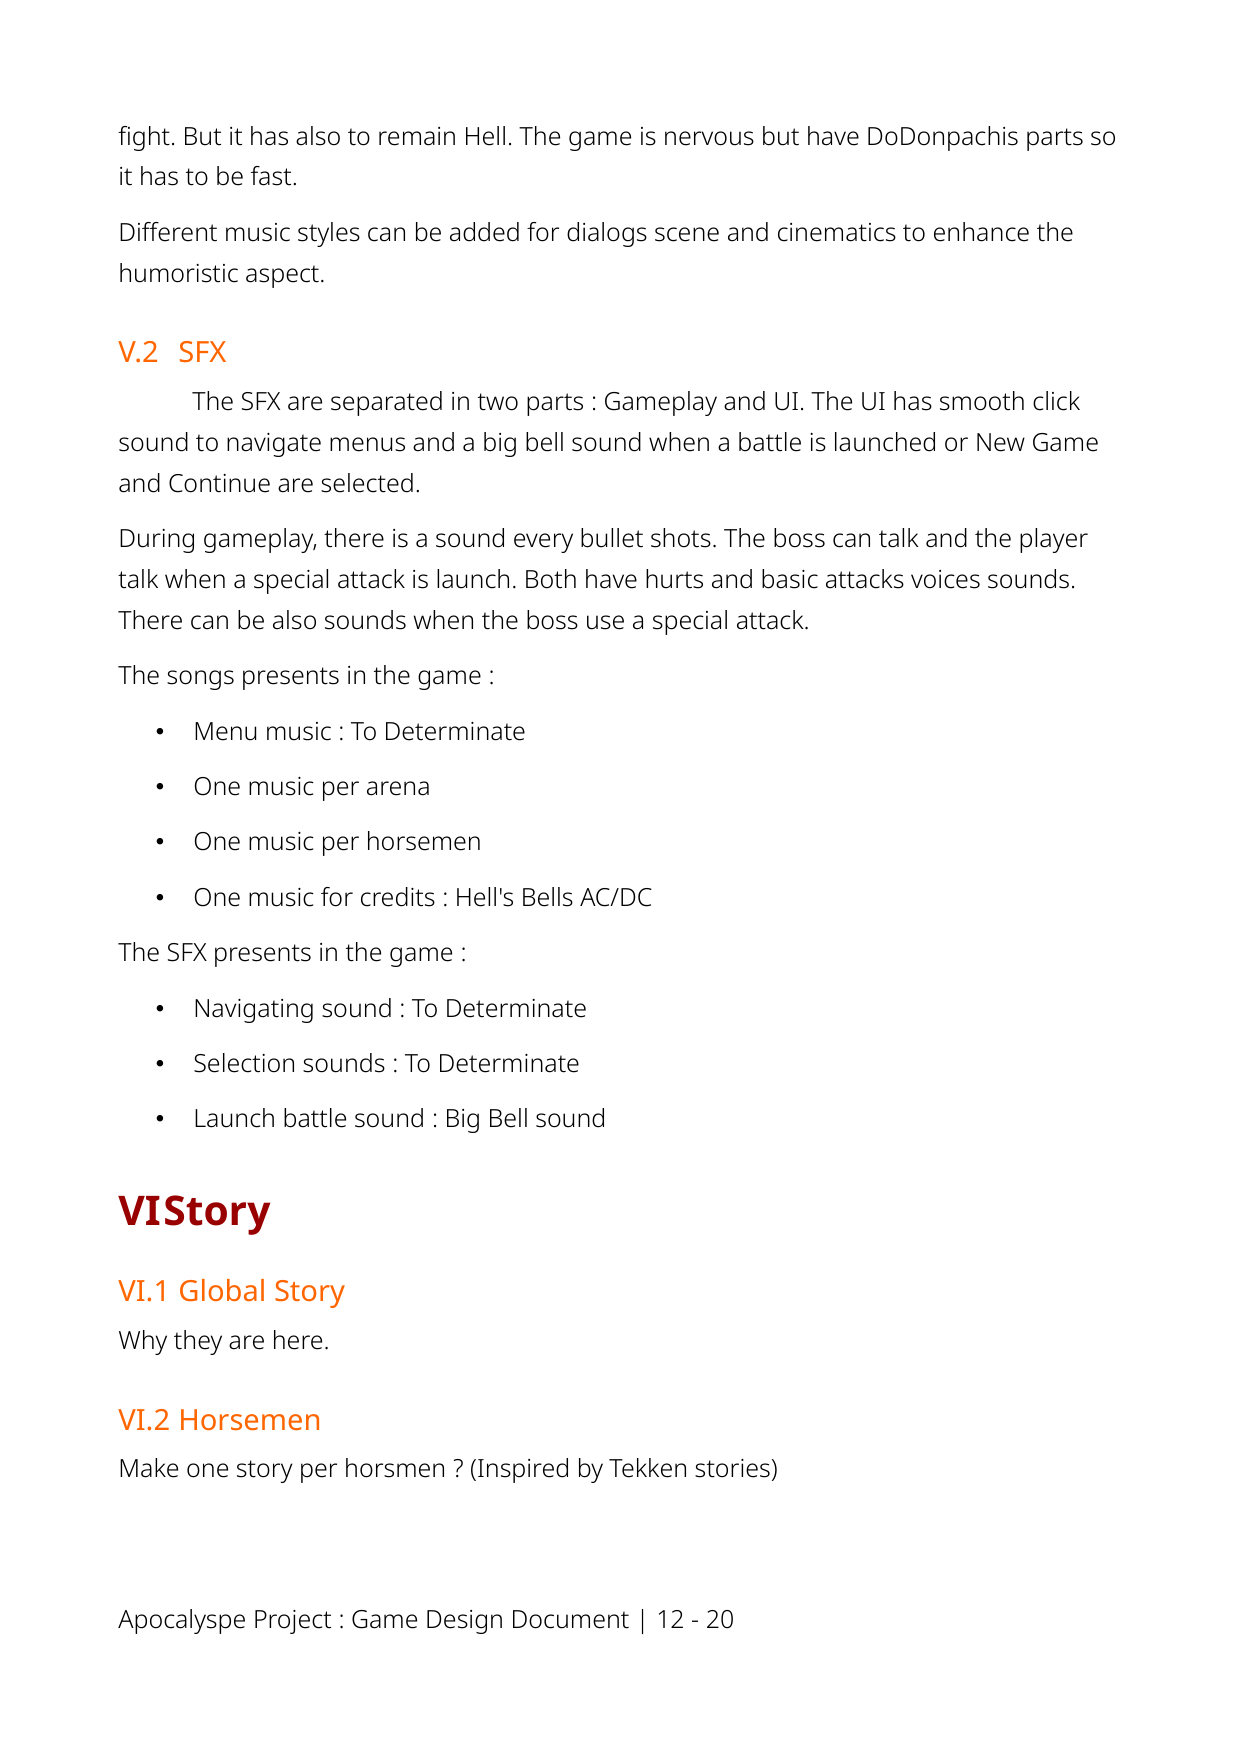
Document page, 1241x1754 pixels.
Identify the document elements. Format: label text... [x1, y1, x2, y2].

list One music per arena [156, 769, 1122, 803]
list One music per horsemen [156, 824, 1122, 858]
text The SFX are separated in two parts : Gameplay and UI. The UI has smooth click sound to navigate menus and a big bell sound when a battle is launched or New Game and Continue are selected. [118, 384, 1122, 499]
text The SFX presents in the game : [118, 935, 1122, 969]
text During gameplay, there is a sound every bullet shots. The boss can talk and the player talk when a special attack is launch. Both have hurts and basic attacks voices sounds. There can be also sounds when the boss use a special attack. [118, 521, 1122, 636]
list Launch battle sound : Big Bell sound [156, 1101, 1122, 1135]
text fight. But it has also to remain Hell. The game is nervous but have DoDonpachis parts so it has to be fast. [118, 118, 1122, 193]
list Navigating sound : To Determinate [156, 990, 1122, 1024]
subtitle Global Story [118, 1271, 1122, 1310]
subtitle Story [118, 1182, 1122, 1237]
list One music for credits : Hell's Bells AC/DC [156, 879, 1122, 913]
list Menu music : To Determinate [156, 713, 1122, 747]
text The songs presents in the game : [118, 658, 1122, 692]
list Selection sounds : To Determinate [156, 1046, 1122, 1080]
subtitle Horsemen [118, 1399, 1122, 1439]
text Why they are here. [118, 1323, 1122, 1357]
text Different music styles can be added for dialogs scene and cinematics to enhance the humoristic aspect. [118, 214, 1122, 289]
subtitle SFX [118, 331, 1122, 371]
text Make one story per horsmen ? (Inspired by Tekken stories) [118, 1451, 1122, 1485]
